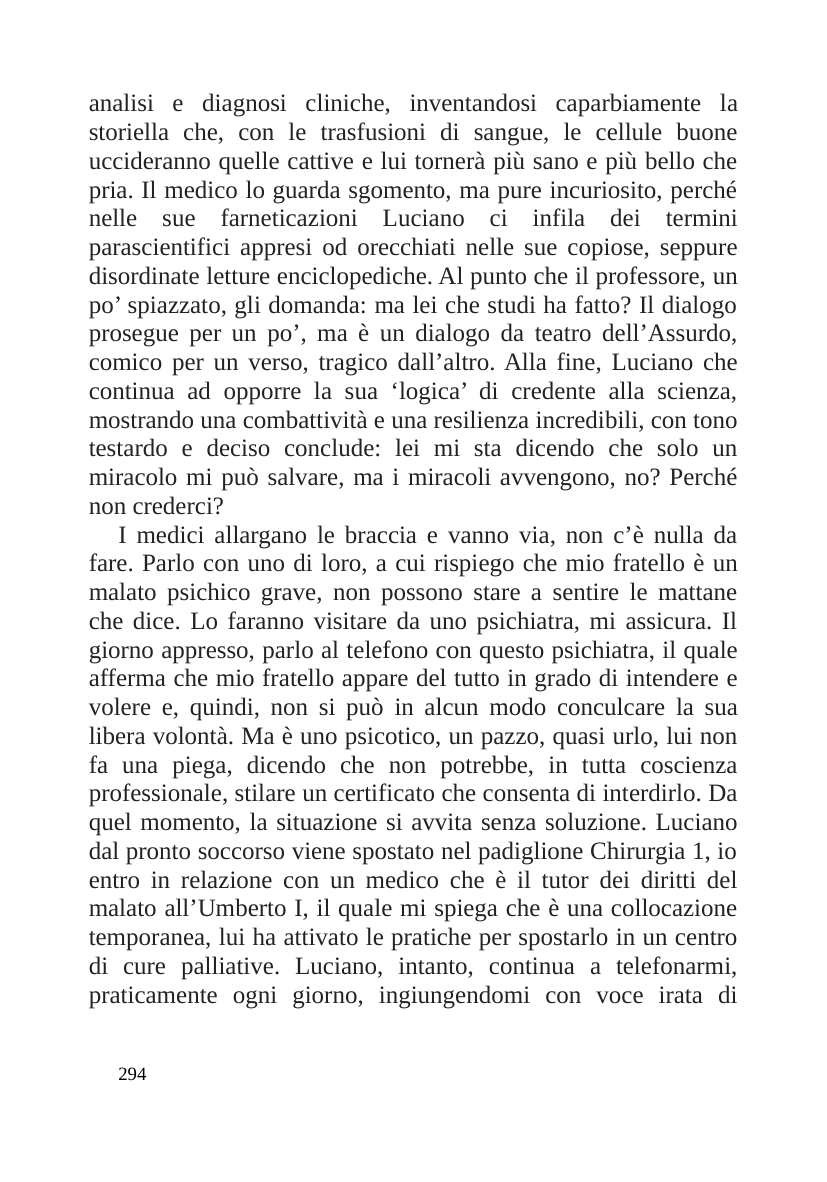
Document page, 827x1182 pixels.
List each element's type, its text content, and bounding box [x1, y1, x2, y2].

text I medici allargano le braccia e vanno via, non c’è nulla da fare. Parlo con uno di loro, a cui rispiego che mio fratello è un malato psichico grave, non possono stare a sentire le mattane che dice. Lo faranno visitare da uno psichiatra, mi assicura. Il giorno appresso, parlo al telefono con questo psichiatra, il quale afferma che mio fratello appare del tutto in grado di intendere e volere e, quindi, non si può in alcun modo conculcare la sua libera volontà. Ma è uno psicotico, un pazzo, quasi urlo, lui non fa una piega, dicendo che non potrebbe, in tutta coscienza professionale, stilare un certificato che consenta di interdirlo. Da quel momento, la situazione si avvita senza soluzione. Luciano dal pronto soccorso viene spostato nel padiglione Chirurgia 1, io entro in relazione con un medico che è il tutor dei diritti del malato all’Umberto I, il quale mi spiega che è una collocazione temporanea, lui ha attivato le pratiche per spostarlo in un centro di cure palliative. Luciano, intanto, continua a telefonarmi, praticamente ogni giorno, ingiungendomi con voce irata di [88, 520, 738, 1008]
text analisi e diagnosi cliniche, inventandosi caparbiamente la storiella che, con le trasfusioni di sangue, le cellule buone uccideranno quelle cattive e lui tornerà più sano e più bello che pria. Il medico lo guarda sgomento, ma pure incuriosito, perché nelle sue farneticazioni Luciano ci infila dei termini parascientifici appresi od orecchiati nelle sue copiose, seppure disordinate letture enciclopediche. Al punto che il professore, un po’ spiazzato, gli domanda: ma lei che studi ha fatto? Il dialogo prosegue per un po’, ma è un dialogo da teatro dell’Assurdo, comico per un verso, tragico dall’altro. Alla fine, Luciano che continua ad opporre la sua ‘logica’ di credente alla scienza, mostrando una combattività e una resilienza incredibili, con tono testardo e deciso conclude: lei mi sta dicendo che solo un miracolo mi può salvare, ma i miracoli avvengono, no? Perché non crederci? [88, 88, 738, 520]
